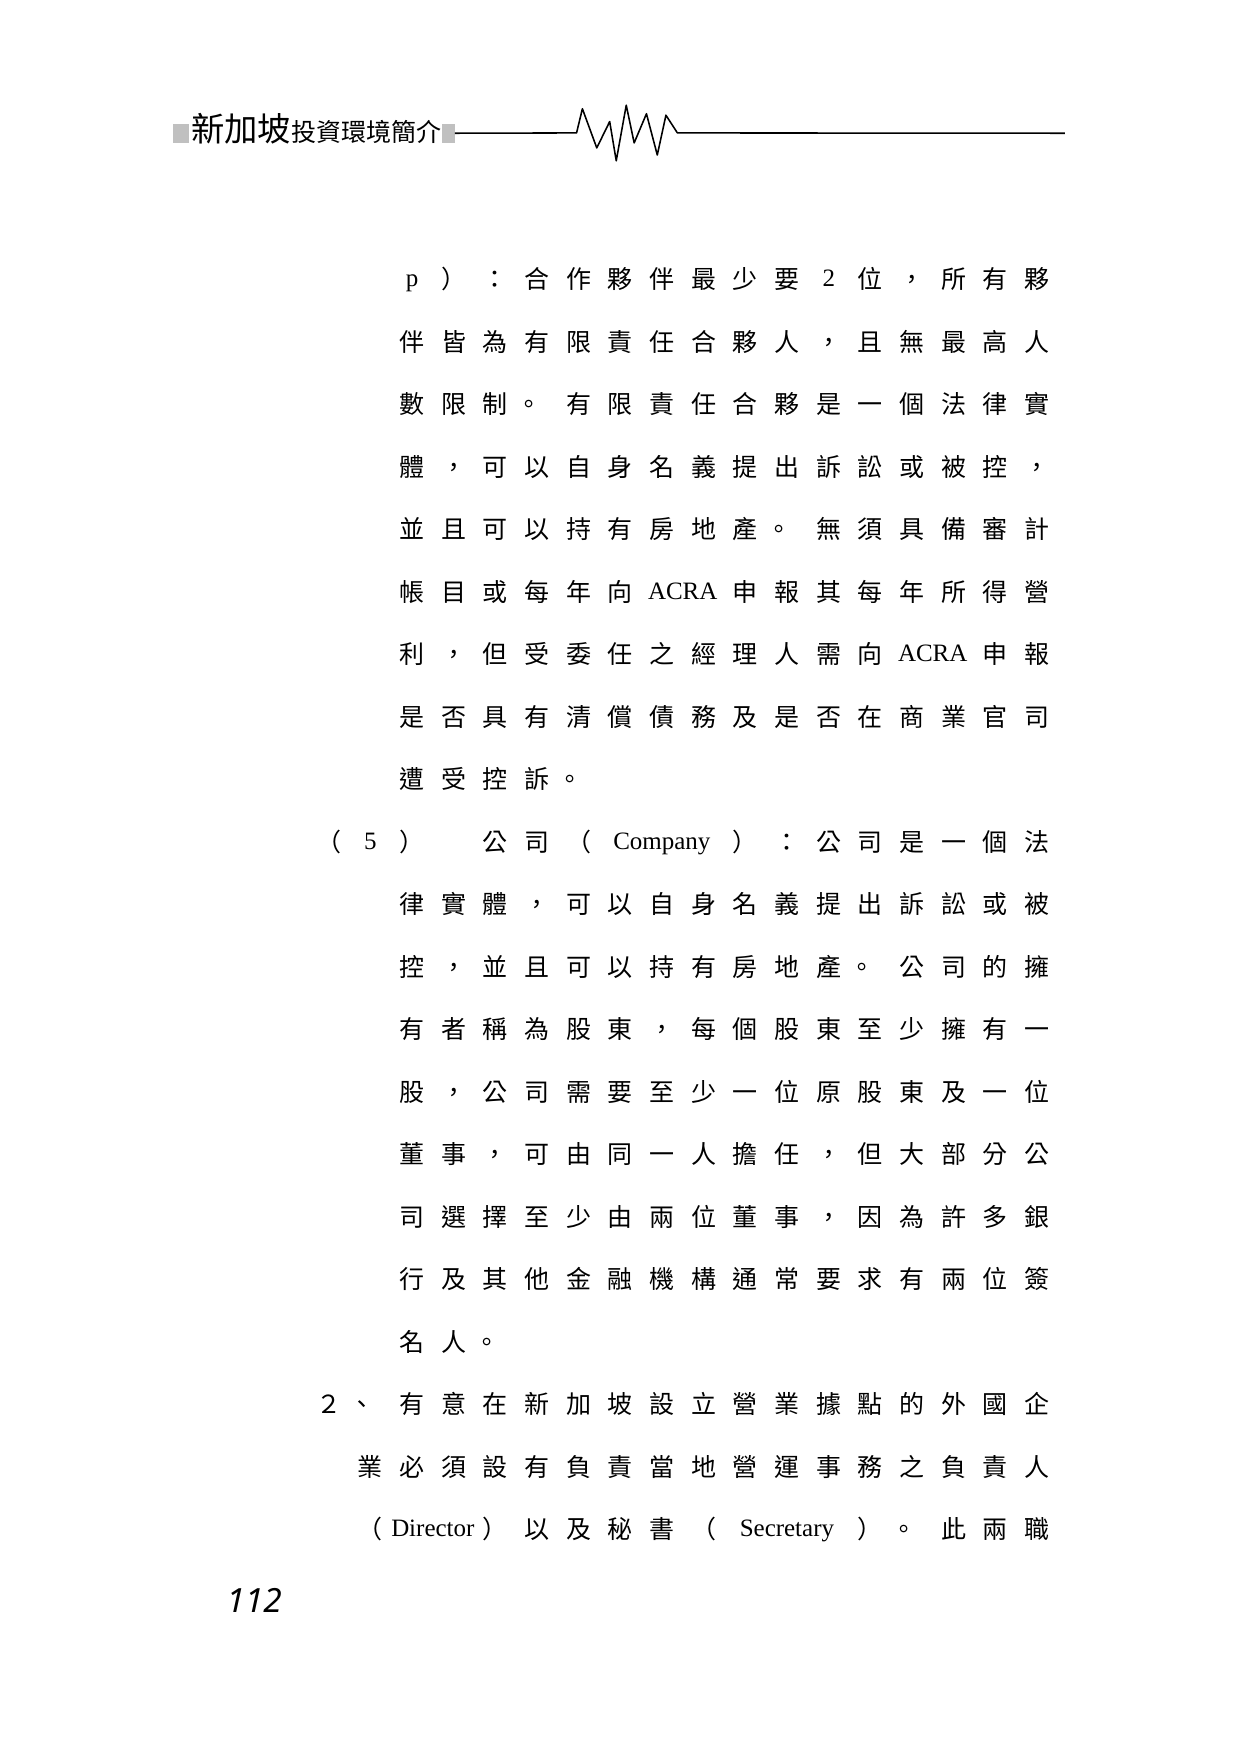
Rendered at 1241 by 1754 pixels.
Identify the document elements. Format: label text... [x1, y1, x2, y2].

text （5） 公司（Company）：公司是一個法律實體，可以自身名義提出訴訟或被控，並且可以持有房地產。公司的擁有者稱為股東，每個股東至少擁有一股，公司需要至少一位原股東及一位董事，可由同一人擔任，但大部分公司選擇至少由兩位董事，因為許多銀行及其他金融機構通常要求有兩位簽名人。 [306, 799, 1058, 1361]
text ２、有意在新加坡設立營業據點的外國企業必須設有負責當地營運事務之負責人（Director）以及秘書（Secretary）。此兩職 [281, 1361, 1058, 1549]
text p）：合作夥伴最少要2位，所有夥伴皆為有限責任合夥人，且無最高人數限制。有限責任合夥是一個法律實體，可以自身名義提出訴訟或被控，並且可以持有房地產。無須具備審計帳目或每年向ACRA申報其每年所得營利，但受委任之經理人需向ACRA申報是否具有清償債務及是否在商業官司遭受控訴。 [306, 236, 1058, 799]
